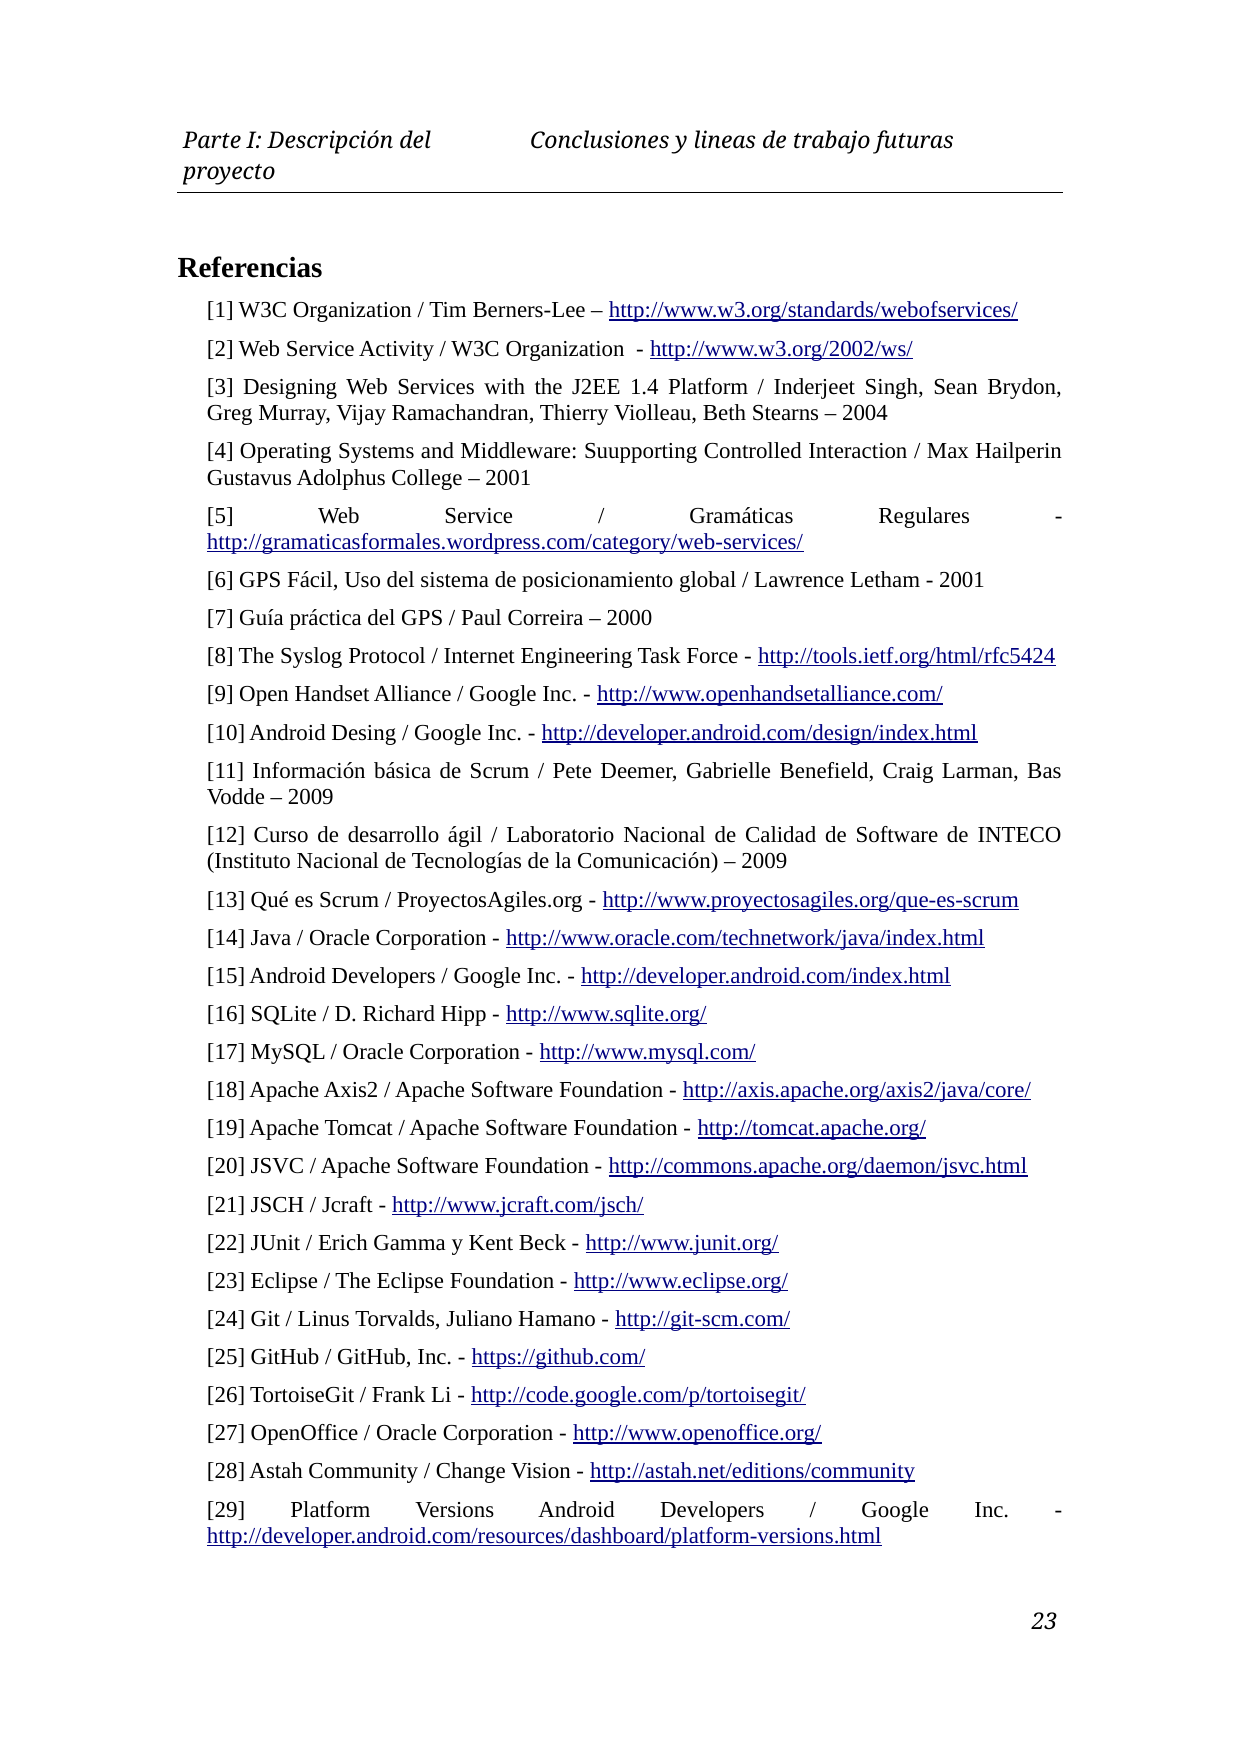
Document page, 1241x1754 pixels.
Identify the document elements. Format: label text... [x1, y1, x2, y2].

list [24] Git / Linus Torvalds, Juliano Hamano - http://git-scm.com/ [177, 1305, 1063, 1331]
list [19] Apache Tomcat / Apache Software Foundation - http://tomcat.apache.org/ [177, 1114, 1063, 1141]
list [29] Platform Versions Android Developers / Google Inc. - http://developer.android.com/resources/dashboard/platform-versions.html [177, 1496, 1063, 1548]
list [8] The Syslog Protocol / Internet Engineering Task Force - http://tools.ietf.org/html/rfc5424 [177, 642, 1063, 669]
list [14] Java / Oracle Corporation - http://www.oracle.com/technetwork/java/index.html [177, 924, 1063, 950]
list [10] Android Desing / Google Inc. - http://developer.android.com/design/index.html [177, 719, 1063, 745]
list [4] Operating Systems and Middleware: Suupporting Controlled Interaction / Max Hailperin Gustavus Adolphus College – 2001 [177, 437, 1063, 490]
list [6] GPS Fácil, Uso del sistema de posicionamiento global / Lawrence Letham - 2001 [177, 566, 1063, 592]
list [5] Web Service / Gramáticas Regulares - http://gramaticasformales.wordpress.com/category/web-services/ [177, 502, 1063, 554]
list [3] Designing Web Services with the J2EE 1.4 Platform / Inderjeet Singh, Sean Brydon, Greg Murray, Vijay Ramachandran, Thierry Violleau, Beth Stearns – 2004 [177, 373, 1063, 425]
list [13] Qué es Scrum / ProyectosAgiles.org - http://www.proyectosagiles.org/que-es-scrum [177, 886, 1063, 912]
list [18] Apache Axis2 / Apache Software Foundation - http://axis.apache.org/axis2/java/core/ [177, 1076, 1063, 1103]
list [25] GitHub / GitHub, Inc. - https://github.com/ [177, 1343, 1063, 1369]
list [12] Curso de desarrollo ágil / Laboratorio Nacional de Calidad de Software de INTECO (Instituto Nacional de Tecnologías de la Comunicación) – 2009 [177, 821, 1063, 874]
list [22] JUnit / Erich Gamma y Kent Beck - http://www.junit.org/ [177, 1229, 1063, 1255]
list [1] W3C Organization / Tim Berners-Lee – http://www.w3.org/standards/webofservices/ [177, 296, 1063, 323]
list [27] OpenOffice / Oracle Corporation - http://www.openoffice.org/ [177, 1419, 1063, 1446]
list [15] Android Developers / Google Inc. - http://developer.android.com/index.html [177, 962, 1063, 988]
list [11] Información básica de Scrum / Pete Deemer, Gabrielle Benefield, Craig Larman, Bas Vodde – 2009 [177, 757, 1063, 809]
list [21] JSCH / Jcraft - http://www.jcraft.com/jsch/ [177, 1191, 1063, 1217]
list [17] MySQL / Oracle Corporation - http://www.mysql.com/ [177, 1038, 1063, 1064]
list [26] TortoiseGit / Frank Li - http://code.google.com/p/tortoisegit/ [177, 1381, 1063, 1408]
list [23] Eclipse / The Eclipse Foundation - http://www.eclipse.org/ [177, 1267, 1063, 1293]
list [20] JSVC / Apache Software Foundation - http://commons.apache.org/daemon/jsvc.html [177, 1153, 1063, 1179]
list [16] SQLite / D. Richard Hipp - http://www.sqlite.org/ [177, 1000, 1063, 1026]
list [2] Web Service Activity / W3C Organization - http://www.w3.org/2002/ws/ [177, 334, 1063, 361]
list [9] Open Handset Alliance / Google Inc. - http://www.openhandsetalliance.com/ [177, 681, 1063, 707]
list [28] Astah Community / Change Vision - http://astah.net/editions/community [177, 1458, 1063, 1484]
text Referencias [177, 250, 1063, 284]
list [7] Guía práctica del GPS / Paul Correira – 2000 [177, 604, 1063, 631]
